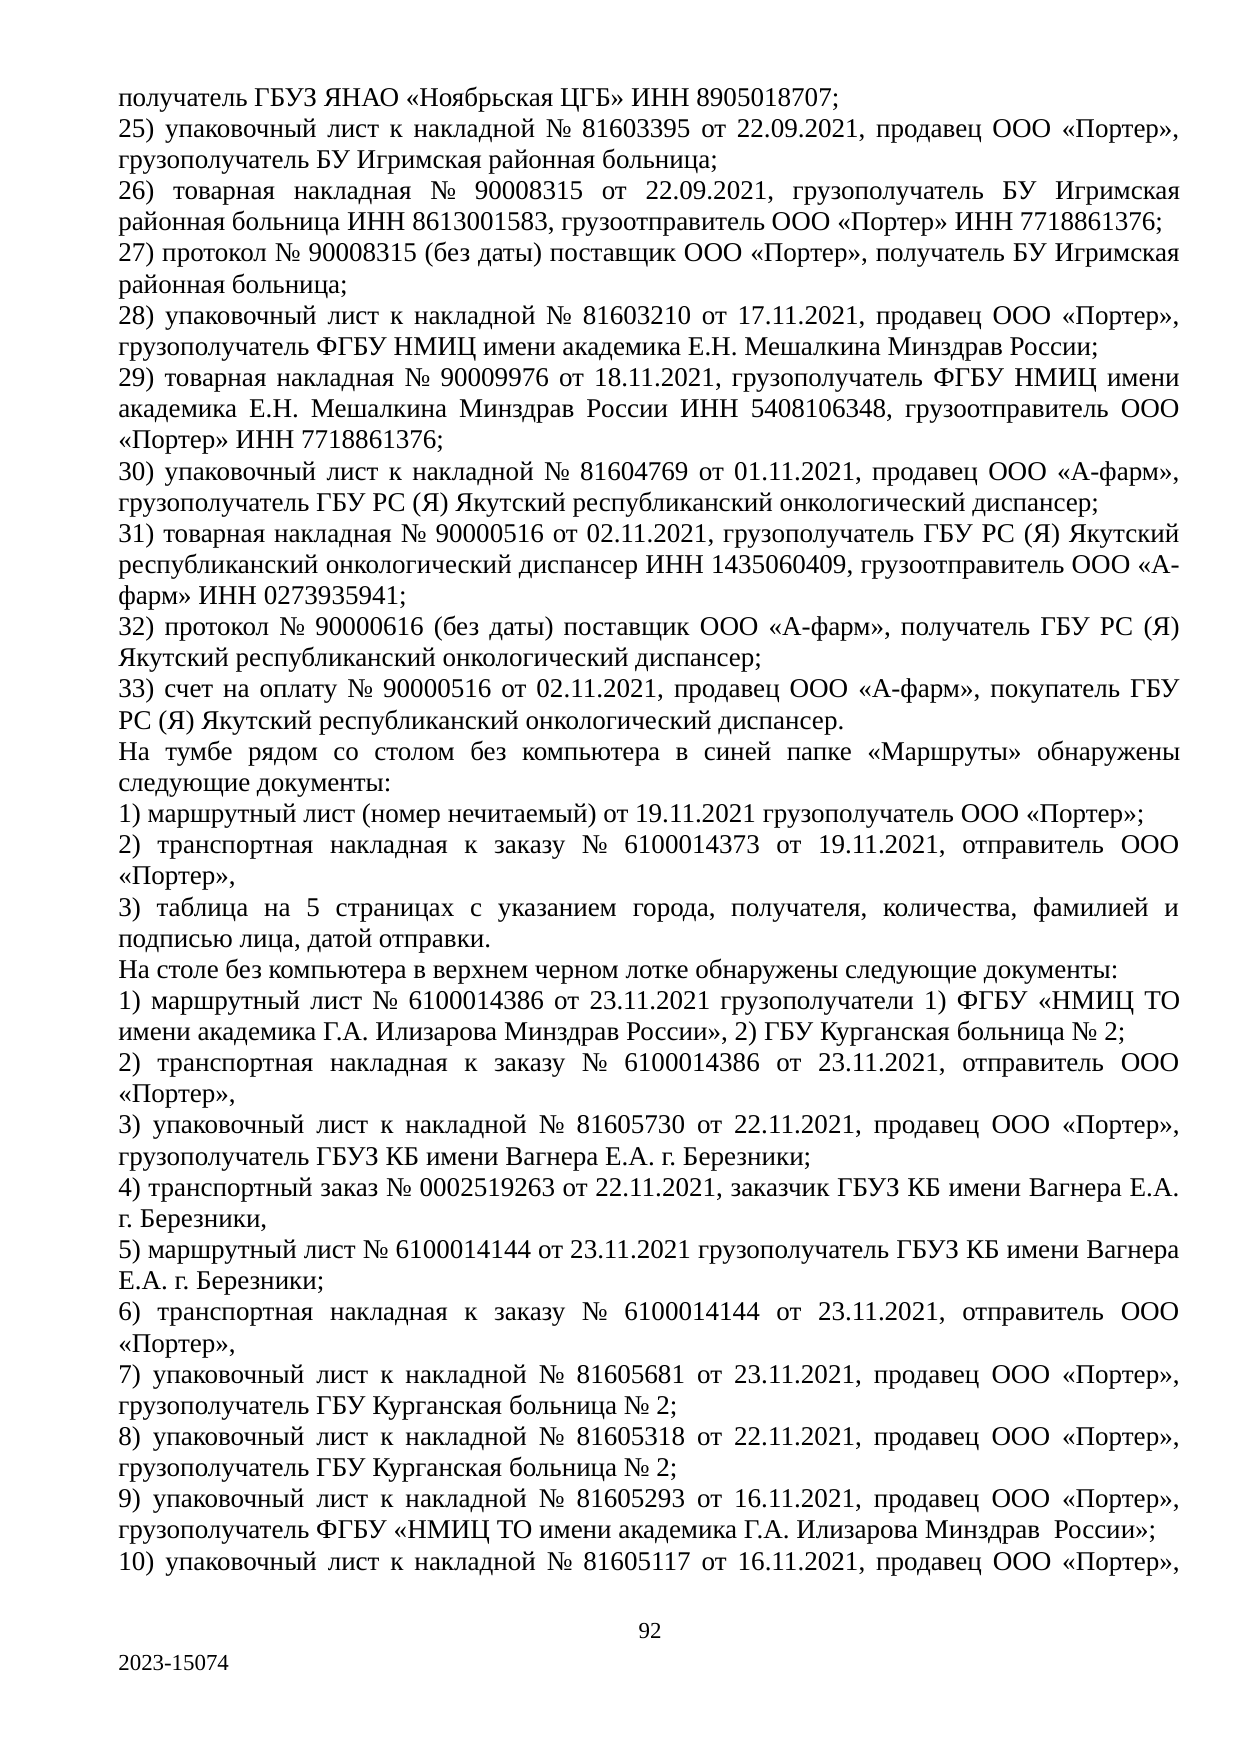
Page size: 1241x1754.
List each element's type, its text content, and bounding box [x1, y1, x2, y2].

text 27) протокол № 90008315 (без даты) поставщик ООО «Портер», получатель БУ Игримская районная больница; [118, 237, 1181, 299]
text 8) упаковочный лист к накладной № 81605318 от 22.11.2021, продавец ООО «Портер», грузополучатель ГБУ Курганская больница № 2; [118, 1420, 1181, 1482]
text 5) маршрутный лист № 6100014144 от 23.11.2021 грузополучатель ГБУЗ КБ имени Вагнера Е.А. г. Березники; [118, 1233, 1181, 1296]
text 26) товарная накладная № 90008315 от 22.09.2021, грузополучатель БУ Игримская районная больница ИНН 8613001583, грузоотправитель ООО «Портер» ИНН 7718861376; [118, 174, 1181, 237]
text 2) транспортная накладная к заказу № 6100014373 от 19.11.2021, отправитель ООО «Портер», [118, 828, 1181, 891]
text 28) упаковочный лист к накладной № 81603210 от 17.11.2021, продавец ООО «Портер», грузополучатель ФГБУ НМИЦ имени академика Е.Н. Мешалкина Минздрав России; [118, 299, 1181, 361]
text 9) упаковочный лист к накладной № 81605293 от 16.11.2021, продавец ООО «Портер», грузополучатель ФГБУ «НМИЦ ТО имени академика Г.А. Илизарова Минздрав России»; [118, 1482, 1181, 1545]
text 33) счет на оплату № 90000516 от 02.11.2021, продавец ООО «А-фарм», покупатель ГБУ РС (Я) Якутский республиканский онкологический диспансер. [118, 673, 1181, 735]
text 30) упаковочный лист к накладной № 81604769 от 01.11.2021, продавец ООО «А-фарм», грузополучатель ГБУ РС (Я) Якутский республиканский онкологический диспансер; [118, 454, 1181, 517]
text 3) таблица на 5 страницах с указанием города, получателя, количества, фамилией и подписью лица, датой отправки. [118, 891, 1181, 953]
text 1) маршрутный лист (номер нечитаемый) от 19.11.2021 грузополучатель ООО «Портер»; [118, 797, 1181, 828]
text 31) товарная накладная № 90000516 от 02.11.2021, грузополучатель ГБУ РС (Я) Якутский республиканский онкологический диспансер ИНН 1435060409, грузоотправитель ООО «А-фарм» ИНН 0273935941; [118, 517, 1181, 610]
text 1) маршрутный лист № 6100014386 от 23.11.2021 грузополучатели 1) ФГБУ «НМИЦ ТО имени академика Г.А. Илизарова Минздрав России», 2) ГБУ Курганская больница № 2; [118, 984, 1181, 1046]
text 29) товарная накладная № 90009976 от 18.11.2021, грузополучатель ФГБУ НМИЦ имени академика Е.Н. Мешалкина Минздрав России ИНН 5408106348, грузоотправитель ООО «Портер» ИНН 7718861376; [118, 361, 1181, 454]
text 25) упаковочный лист к накладной № 81603395 от 22.09.2021, продавец ООО «Портер», грузополучатель БУ Игримская районная больница; [118, 112, 1181, 174]
text 3) упаковочный лист к накладной № 81605730 от 22.11.2021, продавец ООО «Портер», грузополучатель ГБУЗ КБ имени Вагнера Е.А. г. Березники; [118, 1109, 1181, 1171]
text 32) протокол № 90000616 (без даты) поставщик ООО «А-фарм», получатель ГБУ РС (Я) Якутский республиканский онкологический диспансер; [118, 610, 1181, 673]
text 10) упаковочный лист к накладной № 81605117 от 16.11.2021, продавец ООО «Портер», [118, 1545, 1181, 1576]
text 7) упаковочный лист к накладной № 81605681 от 23.11.2021, продавец ООО «Портер», грузополучатель ГБУ Курганская больница № 2; [118, 1358, 1181, 1420]
text 4) транспортный заказ № 0002519263 от 22.11.2021, заказчик ГБУЗ КБ имени Вагнера Е.А. г. Березники, [118, 1171, 1181, 1233]
text 6) транспортная накладная к заказу № 6100014144 от 23.11.2021, отправитель ООО «Портер», [118, 1296, 1181, 1358]
text На тумбе рядом со столом без компьютера в синей папке «Маршруты» обнаружены следующие документы: [118, 735, 1181, 797]
text получатель ГБУЗ ЯНАО «Ноябрьская ЦГБ» ИНН 8905018707; [118, 81, 1181, 112]
text 2) транспортная накладная к заказу № 6100014386 от 23.11.2021, отправитель ООО «Портер», [118, 1046, 1181, 1109]
text На столе без компьютера в верхнем черном лотке обнаружены следующие документы: [118, 953, 1181, 984]
